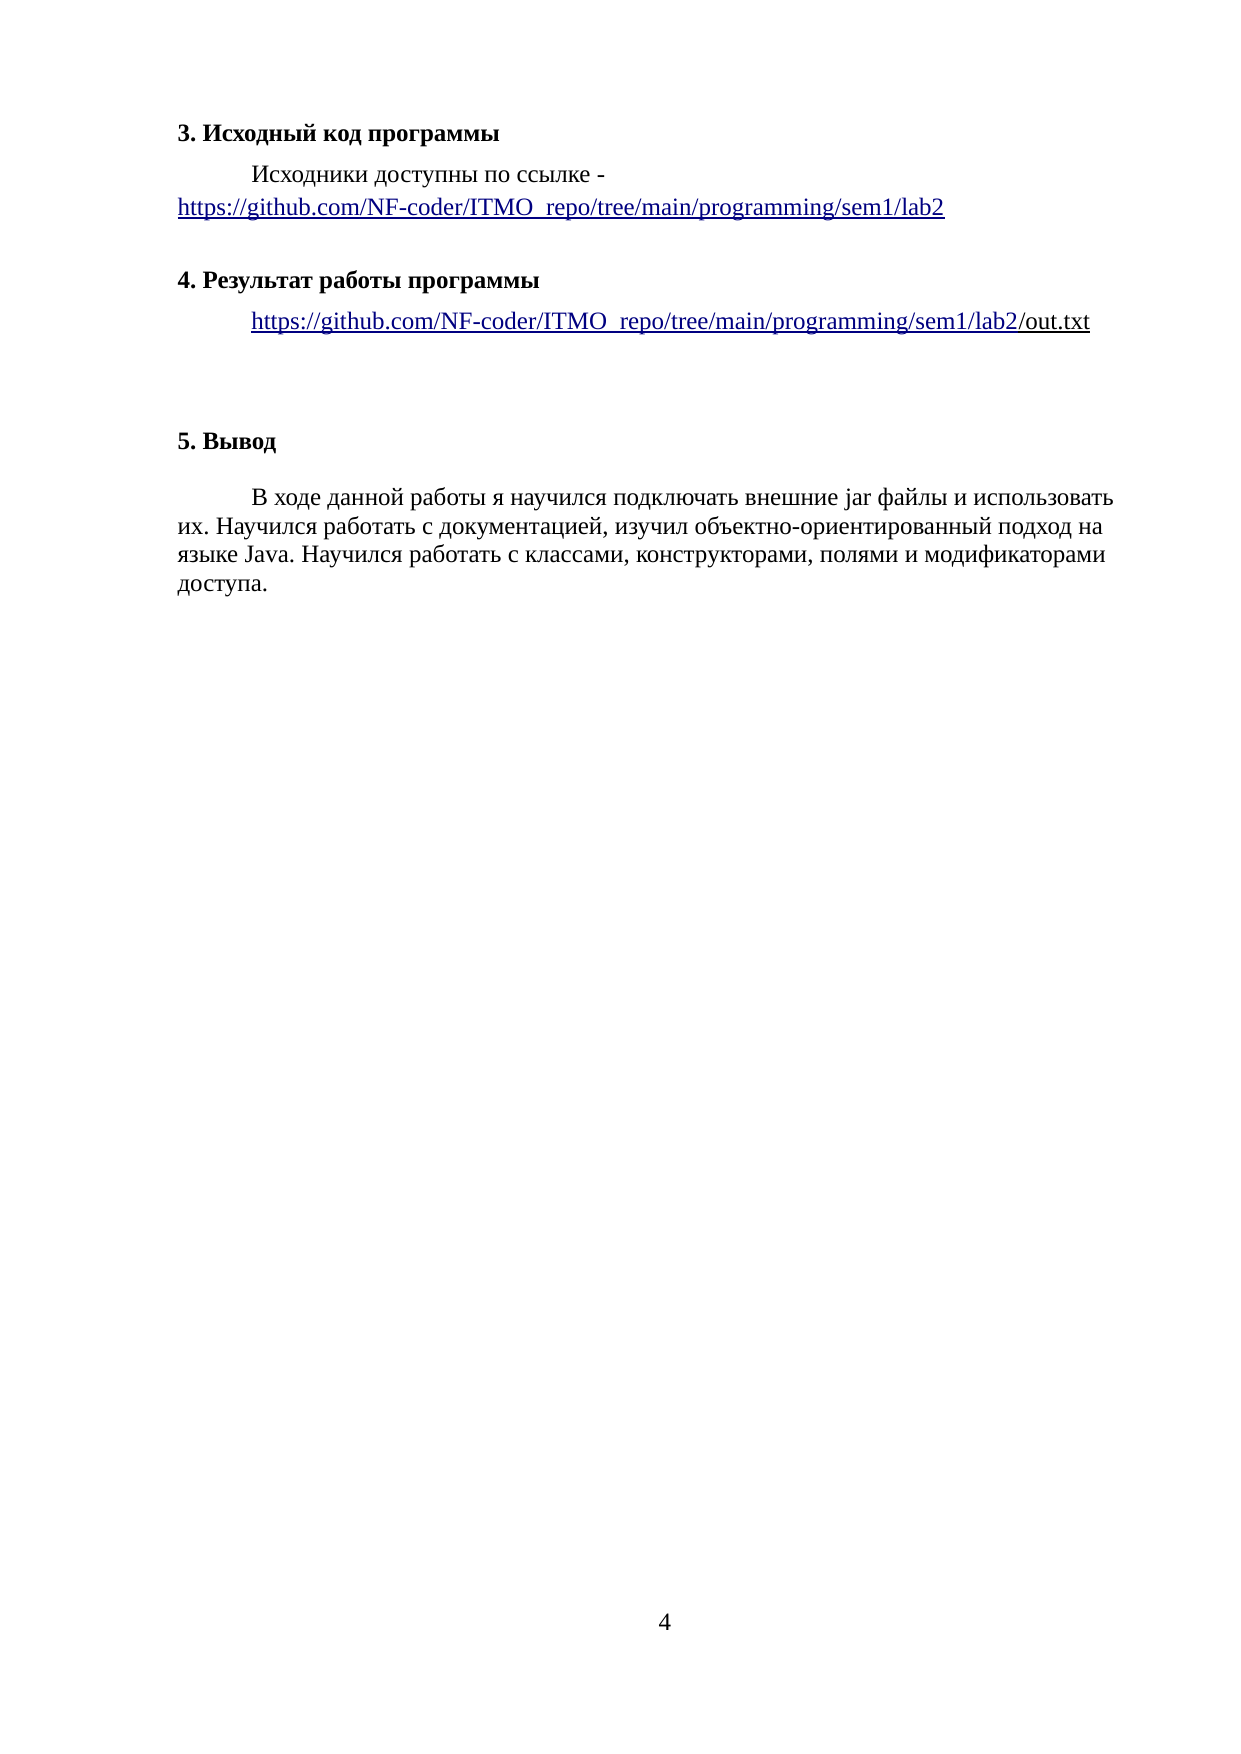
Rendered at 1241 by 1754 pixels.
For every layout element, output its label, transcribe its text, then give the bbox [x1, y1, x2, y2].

subtitle 4. Результат работы программы [177, 265, 1152, 294]
subtitle 5. Вывод [177, 426, 1152, 455]
text Исходники доступны по ссылке - https://github.com/NF-coder/ITMO_repo/tree/main/programming/sem1/lab2 [177, 159, 1152, 221]
subtitle 3. Исходный код программы [177, 118, 1152, 147]
text В ходе данной работы я научился подключать внешние jar файлы и использовать их. Научился работать с документацией, изучил объектно-ориентированный подход на языке Java. Научился работать с классами, конструкторами, полями и модификаторами доступа. [177, 482, 1152, 597]
text https://github.com/NF-coder/ITMO_repo/tree/main/programming/sem1/lab2/out.txt [177, 306, 1152, 335]
